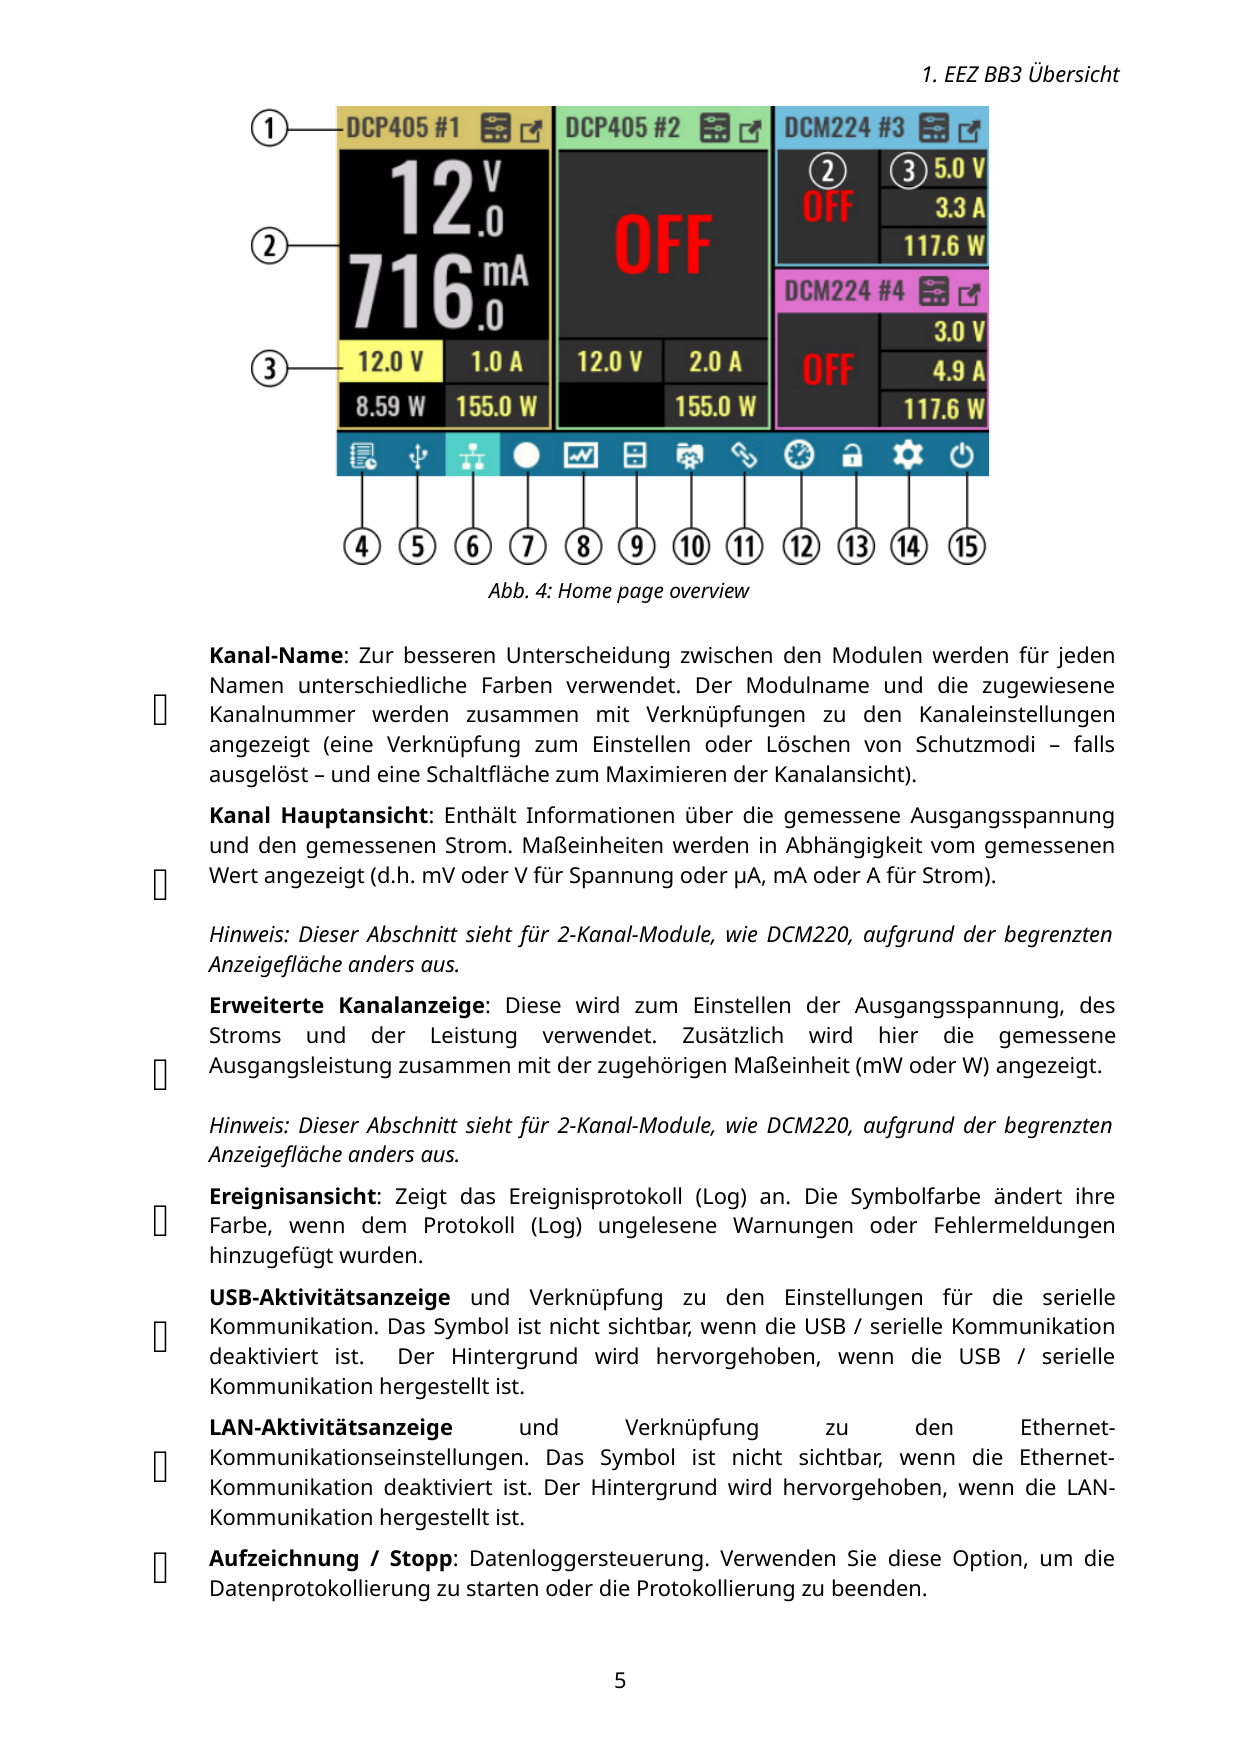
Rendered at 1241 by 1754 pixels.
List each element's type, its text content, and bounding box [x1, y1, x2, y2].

table_cell LAN-Aktivitätsanzeige und Verknüpfung zu den Ethernet-Kommunikationseinstellungen. Das Symbol ist nicht sichtbar, wenn die Ethernet-Kommunikation deaktiviert ist. Der Hintergrund wird hervorgehoben, wenn die LAN-Kommunikation hergestellt ist. [203, 1406, 1122, 1537]
table_cell  [118, 1537, 203, 1608]
text Abb. 4: Home page overview [251, 565, 989, 604]
table_cell  [118, 795, 203, 985]
table_cell  [118, 1406, 203, 1537]
picture [251, 106, 990, 565]
table_cell Kanal Hauptansicht: Enthält Informationen über die gemessene Ausgangsspannung und den gemessenen Strom. Maßeinheiten werden in Abhängigkeit vom gemessenen Wert angezeigt (d.h. mV oder V für Spannung oder μA, mA oder A für Strom). Hinweis: Dieser Abschnitt sieht für 2-Kanal-Module, wie DCM220, aufgrund der begrenzten Anzeigefläche anders aus. [203, 795, 1122, 985]
table_cell  [118, 985, 203, 1175]
table_header  [118, 634, 203, 794]
table_cell Aufzeichnung / Stopp: Datenloggersteuerung. Verwenden Sie diese Option, um die Datenprotokollierung zu starten oder die Protokollierung zu beenden. [203, 1537, 1122, 1608]
table_cell Ereignisansicht: Zeigt das Ereignisprotokoll (Log) an. Die Symbolfarbe ändert ihre Farbe, wenn dem Protokoll (Log) ungelesene Warnungen oder Fehlermeldungen hinzugefügt wurden. [203, 1175, 1122, 1276]
table_cell USB-Aktivitätsanzeige und Verknüpfung zu den Einstellungen für die serielle Kommunikation. Das Symbol ist nicht sichtbar, wenn die USB / serielle Kommunikation deaktiviert ist. Der Hintergrund wird hervorgehoben, wenn die USB / serielle Kommunikation hergestellt ist. [203, 1276, 1122, 1406]
table_header Kanal-Name: Zur besseren Unterscheidung zwischen den Modulen werden für jeden Namen unterschiedliche Farben verwendet. Der Modulname und die zugewiesene Kanalnummer werden zusammen mit Verknüpfungen zu den Kanaleinstellungen angezeigt (eine Verknüpfung zum Einstellen oder Löschen von Schutzmodi – falls ausgelöst – und eine Schaltfläche zum Maximieren der Kanalansicht). [203, 634, 1122, 794]
table_cell  [118, 1175, 203, 1276]
table_cell Erweiterte Kanalanzeige: Diese wird zum Einstellen der Ausgangsspannung, des Stroms und der Leistung verwendet. Zusätzlich wird hier die gemessene Ausgangsleistung zusammen mit der zugehörigen Maßeinheit (mW oder W) angezeigt. Hinweis: Dieser Abschnitt sieht für 2-Kanal-Module, wie DCM220, aufgrund der begrenzten Anzeigefläche anders aus. [203, 985, 1122, 1175]
table_cell  [118, 1276, 203, 1406]
